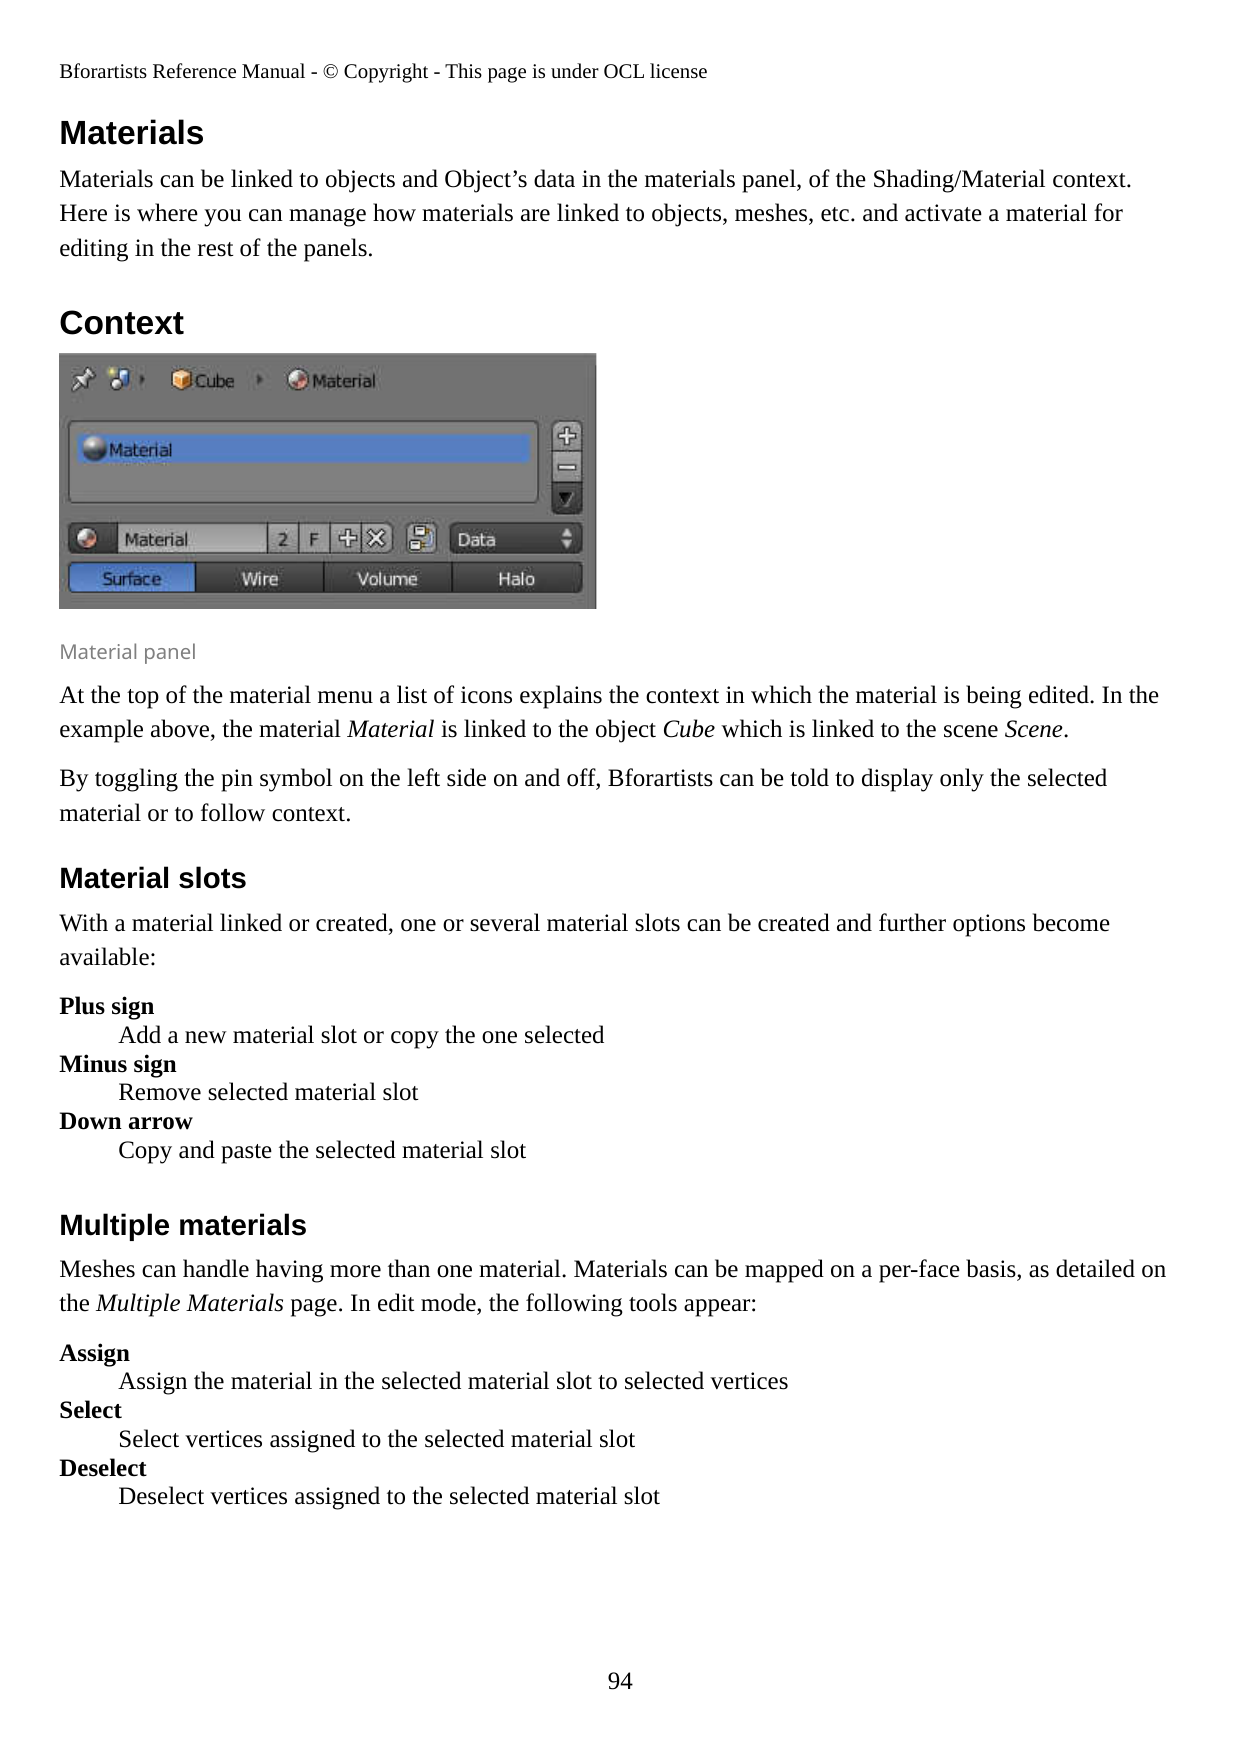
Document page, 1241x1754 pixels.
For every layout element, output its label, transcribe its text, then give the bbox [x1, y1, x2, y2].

list Assign the material in the selected material slot to selected vertices [118, 1366, 1181, 1395]
subtitle Material slots [59, 861, 1181, 895]
picture [59, 353, 597, 609]
subtitle Down arrow [59, 1106, 1181, 1135]
subtitle Select [59, 1395, 1181, 1424]
subtitle Minus sign [59, 1049, 1181, 1077]
subtitle Multiple materials [59, 1208, 1181, 1242]
text With a material linked or created, one or several material slots can be created and further options become available: [59, 908, 1181, 971]
subtitle Context [59, 303, 1181, 341]
list Select vertices assigned to the selected material slot [118, 1424, 1181, 1453]
list Add a new material slot or copy the one selected [118, 1020, 1181, 1049]
list Deselect vertices assigned to the selected material slot [118, 1481, 1181, 1510]
subtitle Plus sign [59, 991, 1181, 1020]
text At the top of the material menu a list of icons explains the context in which the material is being edited. In the example above, the material Material is linked to the object Cube which is linked to the scene Scene. [59, 680, 1181, 743]
list Copy and paste the selected material slot [118, 1135, 1181, 1164]
list Remove selected material slot [118, 1077, 1181, 1106]
subtitle Deselect [59, 1453, 1181, 1481]
subtitle Materials [59, 113, 1181, 151]
subtitle Assign [59, 1338, 1181, 1366]
text Material panel [59, 634, 1181, 665]
text Meshes can handle having more than one material. Materials can be mapped on a per-face basis, as detailed on the Multiple Materials page. In edit mode, the following tools appear: [59, 1254, 1181, 1317]
text By toggling the pin symbol on the left side on and off, Bforartists can be told to display only the selected material or to follow context. [59, 763, 1181, 827]
text Materials can be linked to objects and Object’s data in the materials panel, of the Shading/Material context. Here is where you can manage how materials are linked to objects, meshes, etc. and activate a material for editing in the rest of the panels. [59, 164, 1181, 261]
